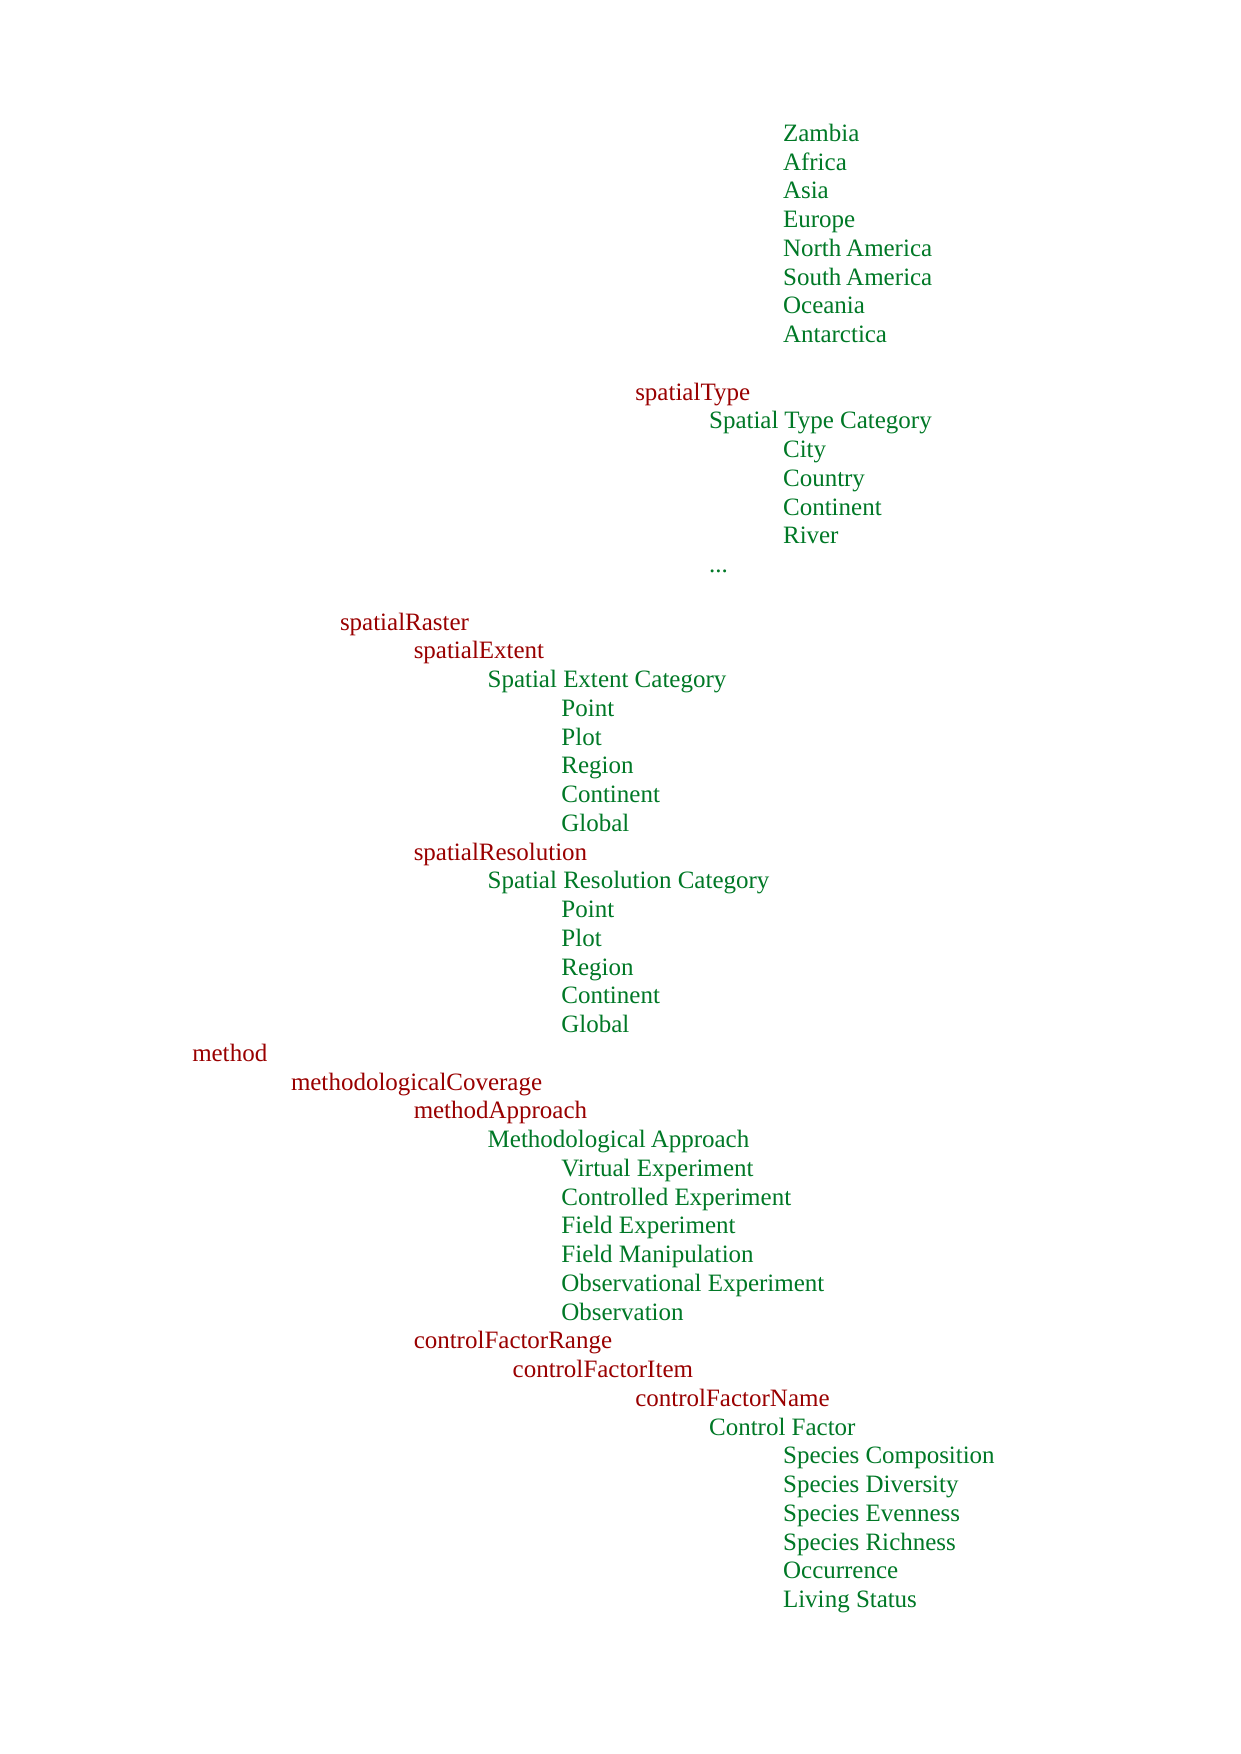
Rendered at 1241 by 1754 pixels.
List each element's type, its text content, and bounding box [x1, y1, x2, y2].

text Plot [118, 722, 1122, 751]
text Spatial Extent Category [118, 664, 1122, 693]
text Spatial Resolution Category [118, 866, 1122, 894]
text Global [118, 808, 1122, 837]
text Oceania [118, 291, 1122, 319]
text Observational Experiment [118, 1268, 1122, 1297]
text Country [118, 463, 1122, 492]
text City [118, 434, 1122, 463]
text spatialRaster [118, 607, 1122, 636]
text Spatial Type Category [118, 406, 1122, 434]
text methodApproach [118, 1096, 1122, 1124]
text Occurrence [118, 1556, 1122, 1584]
text Field Manipulation [118, 1239, 1122, 1268]
text Europe [118, 204, 1122, 233]
text Plot [118, 923, 1122, 952]
text Continent [118, 779, 1122, 808]
text Species Diversity [118, 1469, 1122, 1498]
text River [118, 521, 1122, 549]
text Living Status [118, 1584, 1122, 1613]
text controlFactorRange [118, 1326, 1122, 1354]
text spatialResolution [118, 837, 1122, 866]
text method [118, 1038, 1122, 1067]
text Continent [118, 981, 1122, 1009]
text Species Composition [118, 1441, 1122, 1469]
text Species Richness [118, 1527, 1122, 1556]
text Point [118, 693, 1122, 722]
text Asia [118, 176, 1122, 204]
text controlFactorItem [118, 1354, 1122, 1383]
text Observation [118, 1297, 1122, 1326]
text Global [118, 1009, 1122, 1038]
text ... [118, 549, 1122, 578]
text Zambia [118, 118, 1122, 147]
text Africa [118, 147, 1122, 176]
text spatialType [118, 377, 1122, 406]
text Field Experiment [118, 1211, 1122, 1239]
text spatialExtent [118, 636, 1122, 664]
text South America [118, 262, 1122, 291]
text Point [118, 894, 1122, 923]
text Species Evenness [118, 1498, 1122, 1527]
text Controlled Experiment [118, 1182, 1122, 1211]
text Antarctica [118, 319, 1122, 348]
text Methodological Approach [118, 1124, 1122, 1153]
text Region [118, 751, 1122, 779]
text North America [118, 233, 1122, 262]
text Continent [118, 492, 1122, 521]
text methodologicalCoverage [118, 1067, 1122, 1096]
text Region [118, 952, 1122, 981]
text controlFactorName Control Factor [118, 1383, 1122, 1441]
text Virtual Experiment [118, 1153, 1122, 1182]
